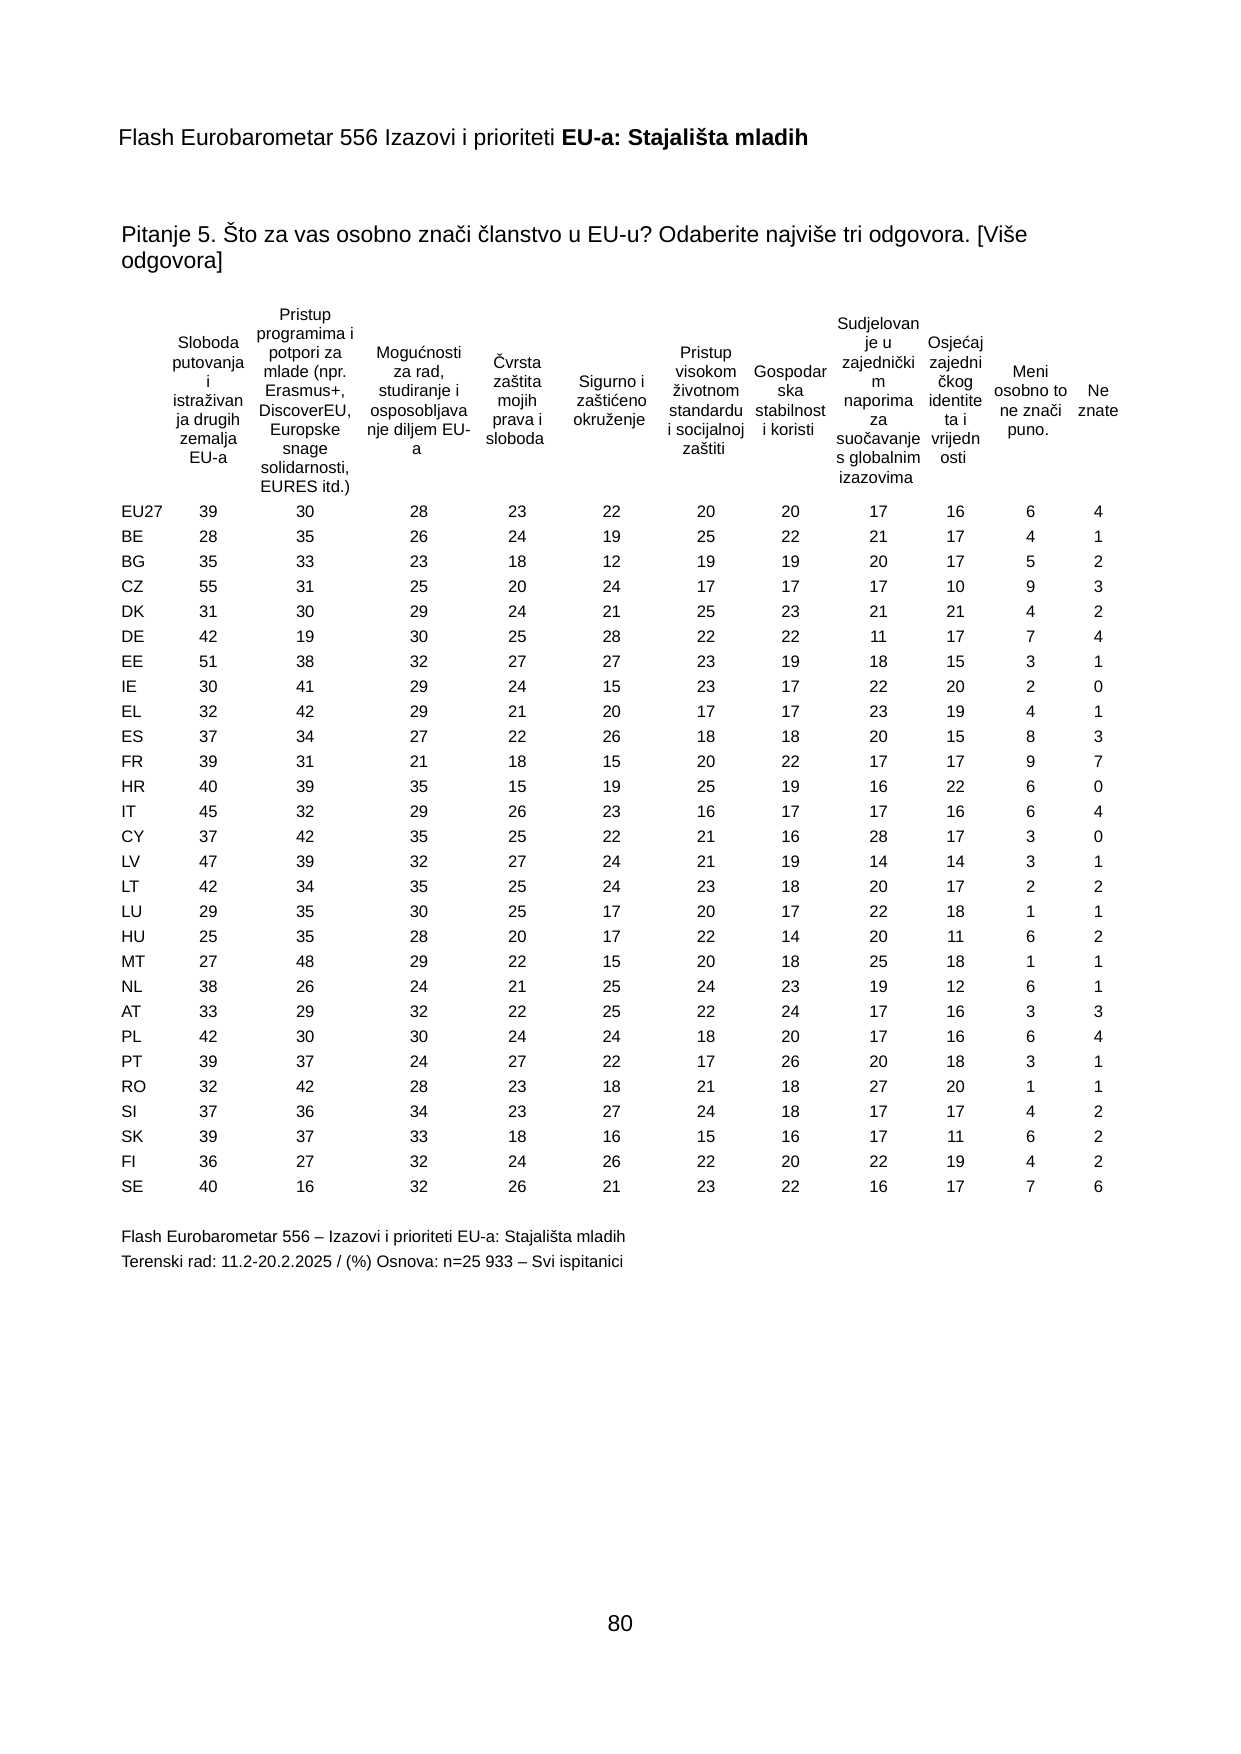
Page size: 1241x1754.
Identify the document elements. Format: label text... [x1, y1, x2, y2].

table_cell [248, 1199, 363, 1224]
table_cell 16 [924, 999, 987, 1024]
table_cell 23 [664, 674, 748, 699]
table_cell [664, 1199, 748, 1224]
table_cell 21 [833, 524, 924, 549]
table_cell 29 [248, 999, 363, 1024]
table_cell 2 [1074, 1099, 1122, 1124]
table_cell 20 [748, 1149, 833, 1174]
table_cell 33 [169, 999, 247, 1024]
table_cell 23 [363, 549, 475, 574]
table_cell 14 [833, 849, 924, 874]
table_cell 36 [248, 1099, 363, 1124]
table_cell 3 [987, 849, 1074, 874]
table_cell 20 [833, 724, 924, 749]
table_cell 1 [1074, 899, 1122, 924]
table_cell 25 [664, 599, 748, 624]
table_cell 3 [987, 824, 1074, 849]
table_cell [118, 302, 169, 499]
table_cell 1 [1074, 974, 1122, 999]
table_cell 27 [475, 649, 559, 674]
table_cell 18 [748, 949, 833, 974]
table_cell 6 [987, 499, 1074, 524]
table_cell 17 [833, 999, 924, 1024]
table_cell [475, 1199, 559, 1224]
table_cell 21 [664, 824, 748, 849]
table_cell 27 [475, 849, 559, 874]
table_cell 16 [248, 1174, 363, 1199]
table_cell 32 [363, 999, 475, 1024]
table_cell [559, 1199, 664, 1224]
table_cell 45 [169, 799, 247, 824]
table_cell 19 [748, 849, 833, 874]
table_cell Terenski rad: 11.2-20.2.2025 / (%) Osnova: n=25 933 – Svi ispitanici [118, 1249, 1122, 1274]
table_cell 11 [924, 1124, 987, 1149]
table_cell SE [118, 1174, 169, 1199]
table_cell 20 [833, 924, 924, 949]
table_cell 10 [924, 574, 987, 599]
table_cell [748, 1199, 833, 1224]
table_cell [169, 277, 247, 302]
table_cell 2 [987, 674, 1074, 699]
table_cell 17 [833, 1024, 924, 1049]
table_cell 17 [559, 924, 664, 949]
table_cell 48 [248, 949, 363, 974]
table_cell 24 [363, 974, 475, 999]
table_cell 17 [924, 1099, 987, 1124]
table_cell 6 [987, 1024, 1074, 1049]
table_cell 30 [169, 674, 247, 699]
table_cell 26 [475, 799, 559, 824]
table_cell 19 [924, 1149, 987, 1174]
table_cell 23 [664, 1174, 748, 1199]
table_cell 42 [248, 1074, 363, 1099]
table_cell 25 [559, 974, 664, 999]
table_cell 7 [1074, 749, 1122, 774]
table_cell 30 [248, 1024, 363, 1049]
table_cell 42 [169, 624, 247, 649]
table_cell 1 [987, 1074, 1074, 1099]
table_cell [248, 277, 363, 302]
table_cell 35 [169, 549, 247, 574]
table_cell 35 [248, 924, 363, 949]
table_cell Pristup visokom životnom standardu i socijalnoj zaštiti [664, 302, 748, 499]
table_cell 21 [363, 749, 475, 774]
table_cell 4 [1074, 624, 1122, 649]
table_cell 23 [559, 799, 664, 824]
table_cell 4 [987, 699, 1074, 724]
table_cell 30 [363, 1024, 475, 1049]
table_cell Gospodarska stabilnost i koristi [748, 302, 833, 499]
table_cell Sigurno i zaštićeno okruženje [559, 302, 664, 499]
table_cell 0 [1074, 674, 1122, 699]
table_cell HU [118, 924, 169, 949]
table_cell 29 [363, 674, 475, 699]
table_cell 2 [1074, 924, 1122, 949]
table_cell 39 [169, 499, 247, 524]
table_cell 4 [1074, 1024, 1122, 1049]
table_cell 27 [248, 1149, 363, 1174]
table_cell 35 [363, 874, 475, 899]
table_cell [169, 1199, 247, 1224]
table_cell 22 [475, 724, 559, 749]
table_cell 19 [833, 974, 924, 999]
table_cell [1074, 277, 1122, 302]
table_cell 37 [169, 824, 247, 849]
table_cell 32 [363, 849, 475, 874]
table_cell 30 [248, 599, 363, 624]
table_cell 41 [248, 674, 363, 699]
table_cell CZ [118, 574, 169, 599]
table_cell 25 [664, 774, 748, 799]
table_cell 47 [169, 849, 247, 874]
table_cell 14 [924, 849, 987, 874]
table_cell 4 [987, 524, 1074, 549]
table_cell 21 [559, 1174, 664, 1199]
table_header Pitanje 5. Što za vas osobno znači članstvo u EU-u? Odaberite najviše tri odgovora. [Više odgovora] [118, 218, 1122, 277]
table_cell Flash Eurobarometar 556 – Izazovi i prioriteti EU-a: Stajališta mladih [118, 1224, 1122, 1249]
table_cell 20 [475, 924, 559, 949]
table_cell 27 [559, 1099, 664, 1124]
table_cell 31 [169, 599, 247, 624]
table_cell 25 [664, 524, 748, 549]
table_cell 27 [363, 724, 475, 749]
table_cell BG [118, 549, 169, 574]
table_cell SI [118, 1099, 169, 1124]
table_cell 29 [363, 949, 475, 974]
table_cell 29 [363, 799, 475, 824]
table_cell 18 [748, 724, 833, 749]
table_cell Pristup programima i potpori za mlade (npr. Erasmus+, DiscoverEU, Europske snage solidarnosti, EURES itd.) [248, 302, 363, 499]
table_cell 24 [664, 1099, 748, 1124]
table_cell 24 [559, 574, 664, 599]
table_cell 24 [475, 524, 559, 549]
table_cell 28 [363, 924, 475, 949]
table_cell 6 [1074, 1174, 1122, 1199]
table_cell 17 [833, 749, 924, 774]
table_cell 23 [748, 599, 833, 624]
table_cell 32 [363, 649, 475, 674]
table_cell 17 [664, 699, 748, 724]
table_cell 6 [987, 774, 1074, 799]
table_cell 25 [475, 899, 559, 924]
table_cell 1 [987, 899, 1074, 924]
table_cell 37 [248, 1124, 363, 1149]
table_cell 15 [559, 949, 664, 974]
table_cell 17 [748, 899, 833, 924]
table_cell 2 [1074, 599, 1122, 624]
table_cell 17 [748, 574, 833, 599]
table_cell 18 [833, 649, 924, 674]
table_cell 9 [987, 574, 1074, 599]
table_cell 22 [748, 624, 833, 649]
table_cell 18 [475, 749, 559, 774]
table_cell 17 [559, 899, 664, 924]
table_cell 18 [924, 949, 987, 974]
table_cell LV [118, 849, 169, 874]
table_cell 37 [169, 724, 247, 749]
table_cell [559, 277, 664, 302]
table_cell 26 [363, 524, 475, 549]
table_cell 20 [924, 1074, 987, 1099]
table_cell 2 [987, 874, 1074, 899]
table_cell 27 [475, 1049, 559, 1074]
table_cell Sudjelovanje u zajedničkim naporima za suočavanje s globalnim izazovima [833, 302, 924, 499]
table_cell 11 [833, 624, 924, 649]
table_cell SK [118, 1124, 169, 1149]
table_cell 20 [664, 749, 748, 774]
table_cell 38 [248, 649, 363, 674]
table_cell Čvrsta zaštita mojih prava i sloboda [475, 302, 559, 499]
table_cell 24 [363, 1049, 475, 1074]
table_cell 33 [248, 549, 363, 574]
table_cell 29 [363, 599, 475, 624]
table_cell 1 [1074, 1049, 1122, 1074]
table_cell 15 [664, 1124, 748, 1149]
table_cell 20 [664, 899, 748, 924]
table_cell 23 [664, 874, 748, 899]
table_cell 5 [987, 549, 1074, 574]
table_cell 23 [475, 1099, 559, 1124]
table_cell 17 [924, 874, 987, 899]
table_cell 6 [987, 1124, 1074, 1149]
table_cell 18 [748, 1099, 833, 1124]
table_cell 16 [748, 1124, 833, 1149]
table_cell 18 [748, 1074, 833, 1099]
table_cell [924, 1199, 987, 1224]
table_cell 24 [748, 999, 833, 1024]
table_cell 39 [248, 849, 363, 874]
table_cell 4 [1074, 799, 1122, 824]
table_cell 1 [1074, 699, 1122, 724]
table_cell 18 [559, 1074, 664, 1099]
table_cell 4 [987, 599, 1074, 624]
table_cell Meni osobno to ne znači puno. [987, 302, 1074, 499]
table_cell 37 [169, 1099, 247, 1124]
table_cell 17 [833, 1099, 924, 1124]
table_cell 23 [475, 499, 559, 524]
table_cell 20 [748, 499, 833, 524]
table_cell Sloboda putovanja i istraživanja drugih zemalja EU-a [169, 302, 247, 499]
table_cell 22 [833, 1149, 924, 1174]
table_cell PT [118, 1049, 169, 1074]
table_cell 25 [475, 874, 559, 899]
table_cell 42 [169, 874, 247, 899]
table_cell 16 [924, 799, 987, 824]
table_cell 0 [1074, 774, 1122, 799]
table_cell LU [118, 899, 169, 924]
table_cell 28 [363, 499, 475, 524]
table_cell 6 [987, 924, 1074, 949]
table_cell 32 [169, 1074, 247, 1099]
table_cell 27 [833, 1074, 924, 1099]
table_cell 22 [924, 774, 987, 799]
table_cell 28 [559, 624, 664, 649]
table_cell 22 [664, 999, 748, 1024]
table_cell 17 [924, 749, 987, 774]
table_cell 26 [559, 1149, 664, 1174]
table_cell 15 [475, 774, 559, 799]
table_cell 28 [169, 524, 247, 549]
table_cell 23 [664, 649, 748, 674]
table_cell 30 [248, 499, 363, 524]
table_cell 19 [924, 699, 987, 724]
table_cell [987, 1199, 1074, 1224]
table_cell FI [118, 1149, 169, 1174]
table_cell 23 [833, 699, 924, 724]
table_cell 37 [248, 1049, 363, 1074]
table_cell 20 [833, 874, 924, 899]
table_cell 17 [924, 624, 987, 649]
table_cell 22 [664, 624, 748, 649]
table_cell 24 [475, 599, 559, 624]
table_cell 9 [987, 749, 1074, 774]
table_cell [475, 277, 559, 302]
table_cell 19 [248, 624, 363, 649]
table_cell 12 [924, 974, 987, 999]
table_cell 21 [664, 1074, 748, 1099]
table_cell [118, 277, 169, 302]
table_cell 55 [169, 574, 247, 599]
table_cell 20 [924, 674, 987, 699]
table_cell 15 [924, 649, 987, 674]
table_cell 35 [363, 774, 475, 799]
table_cell 25 [833, 949, 924, 974]
table_cell HR [118, 774, 169, 799]
table_cell 11 [924, 924, 987, 949]
table_cell 34 [248, 874, 363, 899]
table_cell 33 [363, 1124, 475, 1149]
table_cell 35 [363, 824, 475, 849]
table_cell 2 [1074, 1149, 1122, 1174]
table_cell 15 [924, 724, 987, 749]
table_cell LT [118, 874, 169, 899]
table_cell 24 [664, 974, 748, 999]
table_cell 0 [1074, 824, 1122, 849]
table_cell 3 [987, 999, 1074, 1024]
table_cell 21 [475, 974, 559, 999]
table_cell 15 [559, 674, 664, 699]
table_cell EU27 [118, 499, 169, 524]
table_cell 39 [169, 1049, 247, 1074]
table_cell 3 [987, 649, 1074, 674]
table_cell EE [118, 649, 169, 674]
table_cell 17 [924, 824, 987, 849]
table_cell 17 [664, 574, 748, 599]
table_cell [118, 1199, 169, 1224]
table_cell 17 [833, 499, 924, 524]
table_cell 24 [559, 1024, 664, 1049]
table_cell 22 [559, 1049, 664, 1074]
table_cell 42 [169, 1024, 247, 1049]
table_cell 18 [664, 1024, 748, 1049]
table_cell Ne znate [1074, 302, 1122, 499]
table_cell 20 [748, 1024, 833, 1049]
table_cell 21 [475, 699, 559, 724]
table_cell 27 [169, 949, 247, 974]
table_cell NL [118, 974, 169, 999]
table_cell 17 [924, 549, 987, 574]
table_cell 24 [559, 874, 664, 899]
table_cell 20 [664, 949, 748, 974]
table_cell 31 [248, 749, 363, 774]
table_cell 32 [363, 1149, 475, 1174]
table_cell 35 [248, 899, 363, 924]
table_cell 42 [248, 824, 363, 849]
table_cell 15 [559, 749, 664, 774]
table_cell 17 [748, 799, 833, 824]
table_cell Osjećaj zajedničkog identiteta i vrijednosti [924, 302, 987, 499]
table_cell 22 [833, 674, 924, 699]
table_cell 16 [559, 1124, 664, 1149]
table_cell [748, 277, 833, 302]
table_cell 22 [748, 1174, 833, 1199]
table_cell 38 [169, 974, 247, 999]
table_cell EL [118, 699, 169, 724]
table_cell 4 [987, 1149, 1074, 1174]
table_cell 18 [664, 724, 748, 749]
table_cell 26 [475, 1174, 559, 1199]
table_cell 24 [475, 674, 559, 699]
table_cell 22 [475, 949, 559, 974]
table_cell 40 [169, 774, 247, 799]
table_cell 28 [833, 824, 924, 849]
table_cell 25 [559, 999, 664, 1024]
table_cell 22 [559, 499, 664, 524]
table_cell 22 [664, 924, 748, 949]
table_cell 28 [363, 1074, 475, 1099]
table_cell 3 [1074, 574, 1122, 599]
table_cell 35 [248, 524, 363, 549]
table_cell 19 [664, 549, 748, 574]
table_cell 30 [363, 624, 475, 649]
table_cell 16 [833, 774, 924, 799]
table_cell 22 [475, 999, 559, 1024]
table_cell 19 [748, 774, 833, 799]
table_cell 32 [248, 799, 363, 824]
table_cell 30 [363, 899, 475, 924]
table_cell 25 [475, 624, 559, 649]
table_cell 20 [475, 574, 559, 599]
table_cell 40 [169, 1174, 247, 1199]
table_cell 20 [664, 499, 748, 524]
table_cell 21 [664, 849, 748, 874]
table_cell 34 [363, 1099, 475, 1124]
table_cell 22 [748, 749, 833, 774]
table_cell 4 [1074, 499, 1122, 524]
table_cell DK [118, 599, 169, 624]
table_cell 7 [987, 624, 1074, 649]
table_cell 20 [559, 699, 664, 724]
table_cell 7 [987, 1174, 1074, 1199]
table_cell 6 [987, 799, 1074, 824]
table_cell CY [118, 824, 169, 849]
table_cell 32 [169, 699, 247, 724]
table_cell 19 [559, 524, 664, 549]
table_cell 1 [1074, 1074, 1122, 1099]
table_cell 1 [1074, 649, 1122, 674]
table_cell 24 [559, 849, 664, 874]
table_cell 25 [363, 574, 475, 599]
table_cell 2 [1074, 549, 1122, 574]
table_cell 6 [987, 974, 1074, 999]
table_cell [833, 277, 924, 302]
table_cell [987, 277, 1074, 302]
table_cell 2 [1074, 874, 1122, 899]
table_cell [363, 277, 475, 302]
table_cell 17 [924, 524, 987, 549]
table_cell 18 [475, 549, 559, 574]
table_cell IE [118, 674, 169, 699]
table_cell 20 [833, 549, 924, 574]
table_cell 26 [248, 974, 363, 999]
table_cell 42 [248, 699, 363, 724]
table_cell PL [118, 1024, 169, 1049]
table_cell IT [118, 799, 169, 824]
table_cell 31 [248, 574, 363, 599]
table_cell 32 [363, 1174, 475, 1199]
table_cell 17 [833, 799, 924, 824]
table_cell 1 [1074, 849, 1122, 874]
table_cell 39 [169, 749, 247, 774]
table_cell 1 [1074, 949, 1122, 974]
table_cell 26 [748, 1049, 833, 1074]
table_cell 21 [559, 599, 664, 624]
table_cell 25 [475, 824, 559, 849]
table_cell 21 [833, 599, 924, 624]
table_cell 12 [559, 549, 664, 574]
table_cell 29 [169, 899, 247, 924]
table_cell 36 [169, 1149, 247, 1174]
table_cell 16 [664, 799, 748, 824]
table_cell 22 [664, 1149, 748, 1174]
table_cell 18 [924, 899, 987, 924]
table_cell 3 [1074, 999, 1122, 1024]
table_cell 51 [169, 649, 247, 674]
table_cell 16 [924, 1024, 987, 1049]
table_cell 1 [1074, 524, 1122, 549]
table_cell [664, 277, 748, 302]
table_cell 16 [833, 1174, 924, 1199]
table_cell 19 [559, 774, 664, 799]
table_cell ES [118, 724, 169, 749]
table_cell 17 [748, 674, 833, 699]
table_cell 8 [987, 724, 1074, 749]
table_cell 18 [475, 1124, 559, 1149]
table_cell RO [118, 1074, 169, 1099]
table_cell 17 [833, 574, 924, 599]
table_cell AT [118, 999, 169, 1024]
table_cell 4 [987, 1099, 1074, 1124]
table_cell 19 [748, 649, 833, 674]
table_cell 16 [748, 824, 833, 849]
table_cell 23 [748, 974, 833, 999]
table_cell 22 [748, 524, 833, 549]
table_cell 17 [664, 1049, 748, 1074]
table_cell 18 [748, 874, 833, 899]
table_cell [1074, 1199, 1122, 1224]
table_cell 39 [248, 774, 363, 799]
table_cell 19 [748, 549, 833, 574]
table_cell FR [118, 749, 169, 774]
table_cell 14 [748, 924, 833, 949]
table_cell 39 [169, 1124, 247, 1149]
table_cell 17 [748, 699, 833, 724]
table_cell 24 [475, 1149, 559, 1174]
table_cell 23 [475, 1074, 559, 1099]
table_cell 16 [924, 499, 987, 524]
table_cell 20 [833, 1049, 924, 1074]
table_cell BE [118, 524, 169, 549]
table_cell 22 [559, 824, 664, 849]
table_cell 29 [363, 699, 475, 724]
table_cell [833, 1199, 924, 1224]
table_cell MT [118, 949, 169, 974]
table_cell 17 [924, 1174, 987, 1199]
table_cell 22 [833, 899, 924, 924]
table_cell 27 [559, 649, 664, 674]
table_cell 3 [1074, 724, 1122, 749]
table_cell 17 [833, 1124, 924, 1149]
table_cell 25 [169, 924, 247, 949]
table_cell [924, 277, 987, 302]
table_cell 18 [924, 1049, 987, 1074]
table_cell 2 [1074, 1124, 1122, 1149]
table_cell 34 [248, 724, 363, 749]
table_cell 1 [987, 949, 1074, 974]
table_cell DE [118, 624, 169, 649]
table_cell 3 [987, 1049, 1074, 1074]
table_cell Mogućnosti za rad, studiranje i osposobljavanje diljem EU-a [363, 302, 475, 499]
table_cell 26 [559, 724, 664, 749]
table_cell 24 [475, 1024, 559, 1049]
table_cell [363, 1199, 475, 1224]
table_cell 21 [924, 599, 987, 624]
